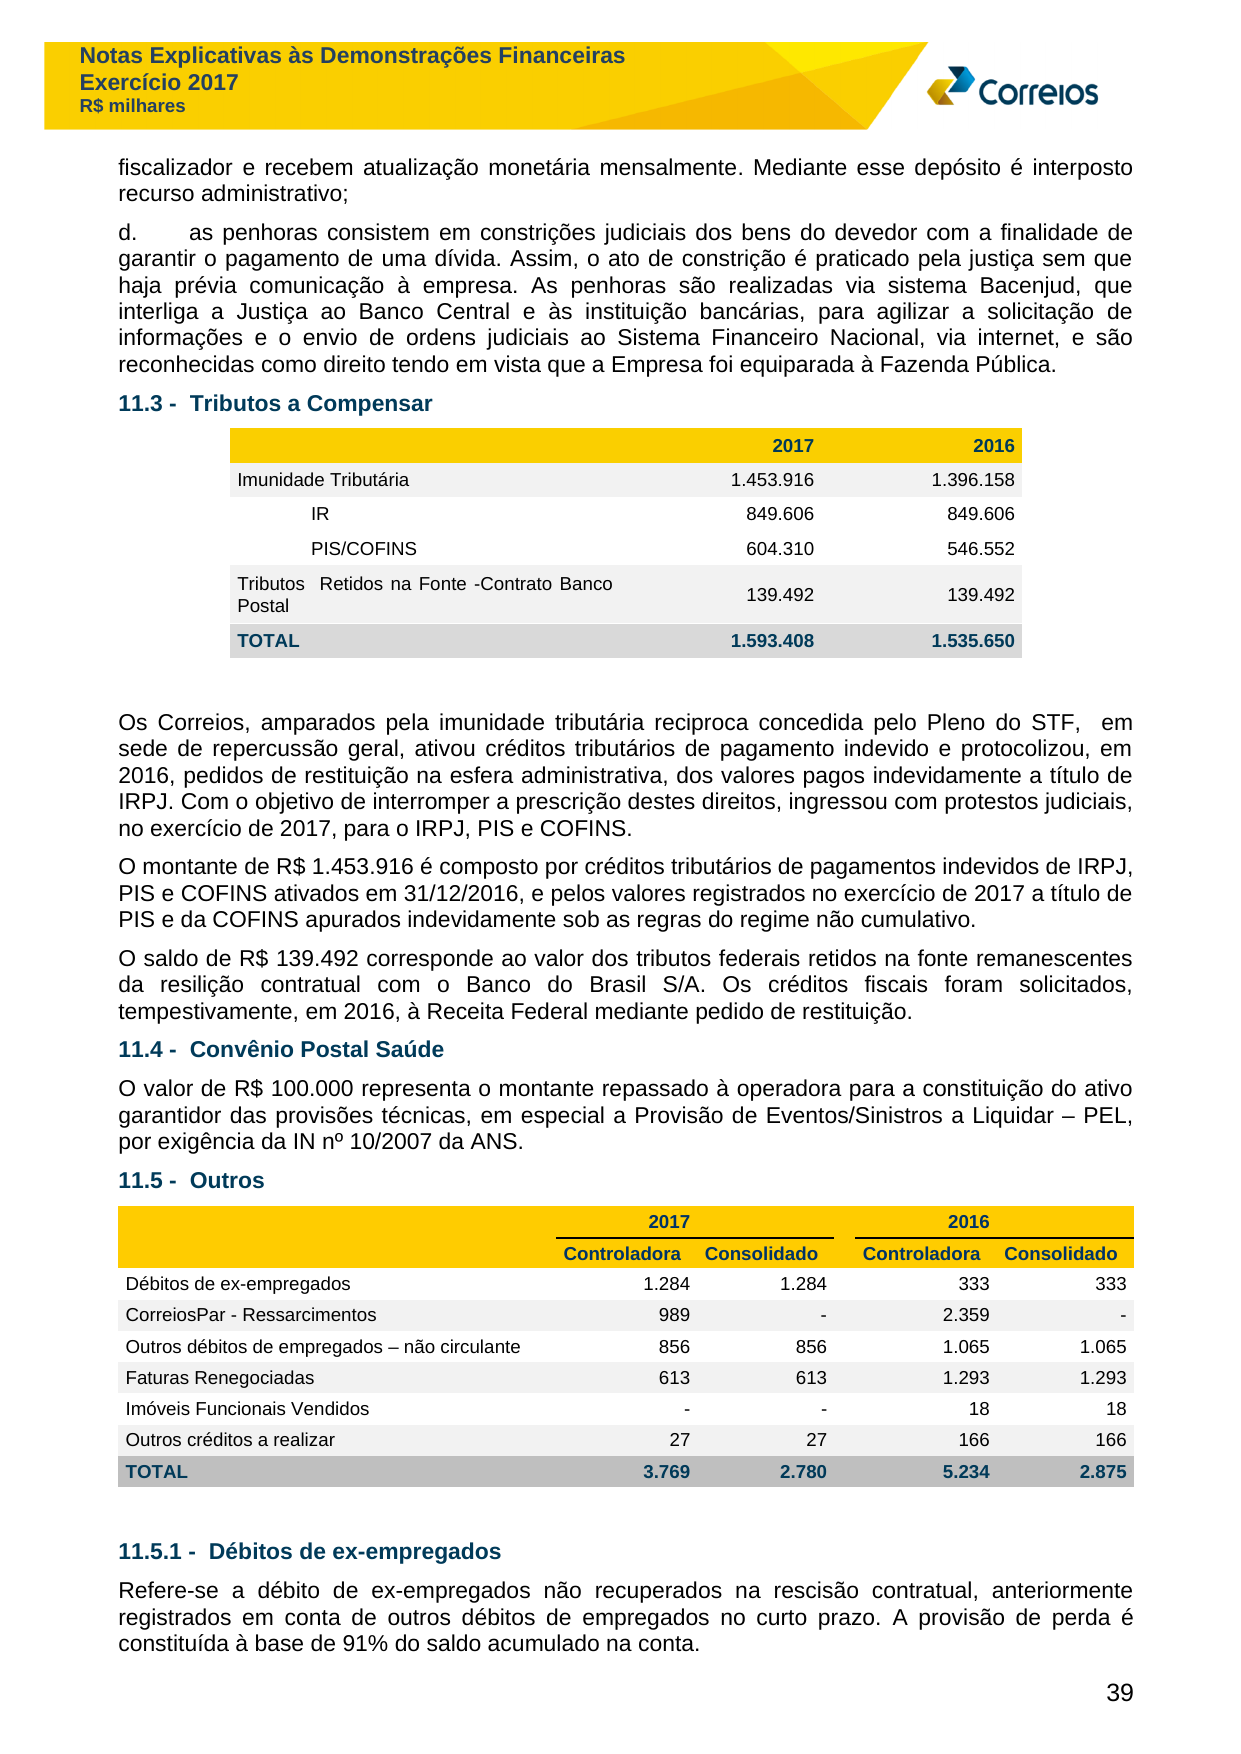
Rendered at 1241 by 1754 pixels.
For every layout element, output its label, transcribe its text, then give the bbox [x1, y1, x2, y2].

table_cell [834, 1393, 855, 1424]
table_cell 849.606 [821, 497, 1022, 531]
table_header 2017 [556, 1206, 697, 1237]
table_cell 604.310 [620, 531, 821, 565]
table_cell 1.396.158 [821, 463, 1022, 497]
table_cell - [697, 1393, 834, 1424]
table_cell 27 [697, 1425, 834, 1456]
text O saldo de R$ 139.492 corresponde ao valor dos tributos federais retidos na fonte remanescentes da resilição contratual com o Banco do Brasil S/A. Os créditos fiscais foram solicitados, tempestivamente, em 2016, à Receita Federal mediante pedido de restituição. [118, 945, 1134, 1024]
table_cell 1.293 [855, 1362, 997, 1393]
table_cell - [697, 1300, 834, 1331]
text O valor de R$ 100.000 representa o montante repassado à operadora para a constituição do ativo garantidor das provisões técnicas, em especial a Provisão de Eventos/Sinistros a Liquidar – PEL, por exigência da IN nº 10/2007 da ANS. [118, 1075, 1134, 1154]
table_cell 613 [556, 1362, 697, 1393]
table_cell Tributos Retidos na Fonte -Contrato Banco Postal [230, 565, 620, 623]
table_cell Imóveis Funcionais Vendidos [118, 1393, 556, 1424]
table_cell 1.535.650 [821, 624, 1022, 658]
table_header [997, 1206, 1134, 1237]
table_cell 1.284 [697, 1268, 834, 1299]
table_cell [834, 1300, 855, 1331]
table_cell [834, 1331, 855, 1362]
table_cell - [997, 1300, 1134, 1331]
table_cell CorreiosPar - Ressarcimentos [118, 1300, 556, 1331]
table_cell Consolidado [997, 1239, 1134, 1268]
table_cell [834, 1456, 855, 1487]
table_cell Outros créditos a realizar [118, 1425, 556, 1456]
table_cell 856 [697, 1331, 834, 1362]
list fiscalizador e recebem atualização monetária mensalmente. Mediante esse depósito é interposto recurso administrativo; [118, 154, 1134, 206]
table_cell 1.065 [997, 1331, 1134, 1362]
table_header 2016 [821, 428, 1022, 463]
table_header [834, 1206, 855, 1237]
table_cell PIS/COFINS [230, 531, 620, 565]
picture [44, 42, 1123, 130]
table_cell 2.359 [855, 1300, 997, 1331]
table_cell Outros débitos de empregados – não circulante [118, 1331, 556, 1362]
table_cell TOTAL [118, 1456, 556, 1487]
table_cell Débitos de ex-empregados [118, 1268, 556, 1299]
table_cell IR [230, 497, 620, 531]
text O montante de R$ 1.453.916 é composto por créditos tributários de pagamentos indevidos de IRPJ, PIS e COFINS ativados em 31/12/2016, e pelos valores registrados no exercício de 2017 a título de PIS e da COFINS apurados indevidamente sob as regras do regime não cumulativo. [118, 853, 1134, 932]
table_cell 166 [855, 1425, 997, 1456]
subtitle Outros [118, 1167, 1134, 1193]
table_cell 18 [855, 1393, 997, 1424]
table_cell 139.492 [821, 565, 1022, 623]
table_cell 3.769 [556, 1456, 697, 1487]
table_cell 2.780 [697, 1456, 834, 1487]
table_cell 613 [697, 1362, 834, 1393]
table_cell - [556, 1393, 697, 1424]
table_cell Controladora [855, 1239, 997, 1268]
text Os Correios, amparados pela imunidade tributária reciproca concedida pelo Pleno do STF, em sede de repercussão geral, ativou créditos tributários de pagamento indevido e protocolizou, em 2016, pedidos de restituição na esfera administrativa, dos valores pagos indevidamente a título de IRPJ. Com o objetivo de interromper a prescrição destes direitos, ingressou com protestos judiciais, no exercício de 2017, para o IRPJ, PIS e COFINS. [118, 709, 1134, 841]
table_header [230, 428, 620, 463]
table_cell [834, 1268, 855, 1299]
subtitle Débitos de ex-empregados [118, 1538, 1134, 1565]
table_header [118, 1206, 556, 1268]
table_cell 333 [855, 1268, 997, 1299]
table_cell 1.453.916 [620, 463, 821, 497]
table_cell 1.293 [997, 1362, 1134, 1393]
subtitle Tributos a Compensar [118, 389, 1134, 416]
table_cell 166 [997, 1425, 1134, 1456]
table_cell TOTAL [230, 624, 620, 658]
table_cell [834, 1425, 855, 1456]
table_cell 989 [556, 1300, 697, 1331]
table_cell 856 [556, 1331, 697, 1362]
table_cell Consolidado [697, 1239, 834, 1268]
table_cell 1.065 [855, 1331, 997, 1362]
table_cell 333 [997, 1268, 1134, 1299]
table_cell [834, 1362, 855, 1393]
table_cell Imunidade Tributária [230, 463, 620, 497]
table_cell Faturas Renegociadas [118, 1362, 556, 1393]
table_cell 546.552 [821, 531, 1022, 565]
table_cell 5.234 [855, 1456, 997, 1487]
table_cell 2.875 [997, 1456, 1134, 1487]
table_cell [834, 1237, 855, 1268]
table_cell 139.492 [620, 565, 821, 623]
table_cell 1.284 [556, 1268, 697, 1299]
table_cell 18 [997, 1393, 1134, 1424]
table_header 2017 [620, 428, 821, 463]
table_cell 27 [556, 1425, 697, 1456]
table_cell 849.606 [620, 497, 821, 531]
subtitle Convênio Postal Saúde [118, 1036, 1134, 1063]
table_cell 1.593.408 [620, 624, 821, 658]
text Refere-se a débito de ex-empregados não recuperados na rescisão contratual, anteriormente registrados em conta de outros débitos de empregados no curto prazo. A provisão de perda é constituída à base de 91% do saldo acumulado na conta. [118, 1577, 1134, 1656]
table_header [697, 1206, 834, 1237]
list as penhoras consistem em constrições judiciais dos bens do devedor com a finalidade de garantir o pagamento de uma dívida. Assim, o ato de constrição é praticado pela justiça sem que haja prévia comunicação à empresa. As penhoras são realizadas via sistema Bacenjud, que interliga a Justiça ao Banco Central e às instituição bancárias, para agilizar a solicitação de informações e o envio de ordens judiciais ao Sistema Financeiro Nacional, via internet, e são reconhecidas como direito tendo em vista que a Empresa foi equiparada à Fazenda Pública. [118, 219, 1134, 377]
table_header 2016 [855, 1206, 997, 1237]
table_cell Controladora [556, 1239, 697, 1268]
